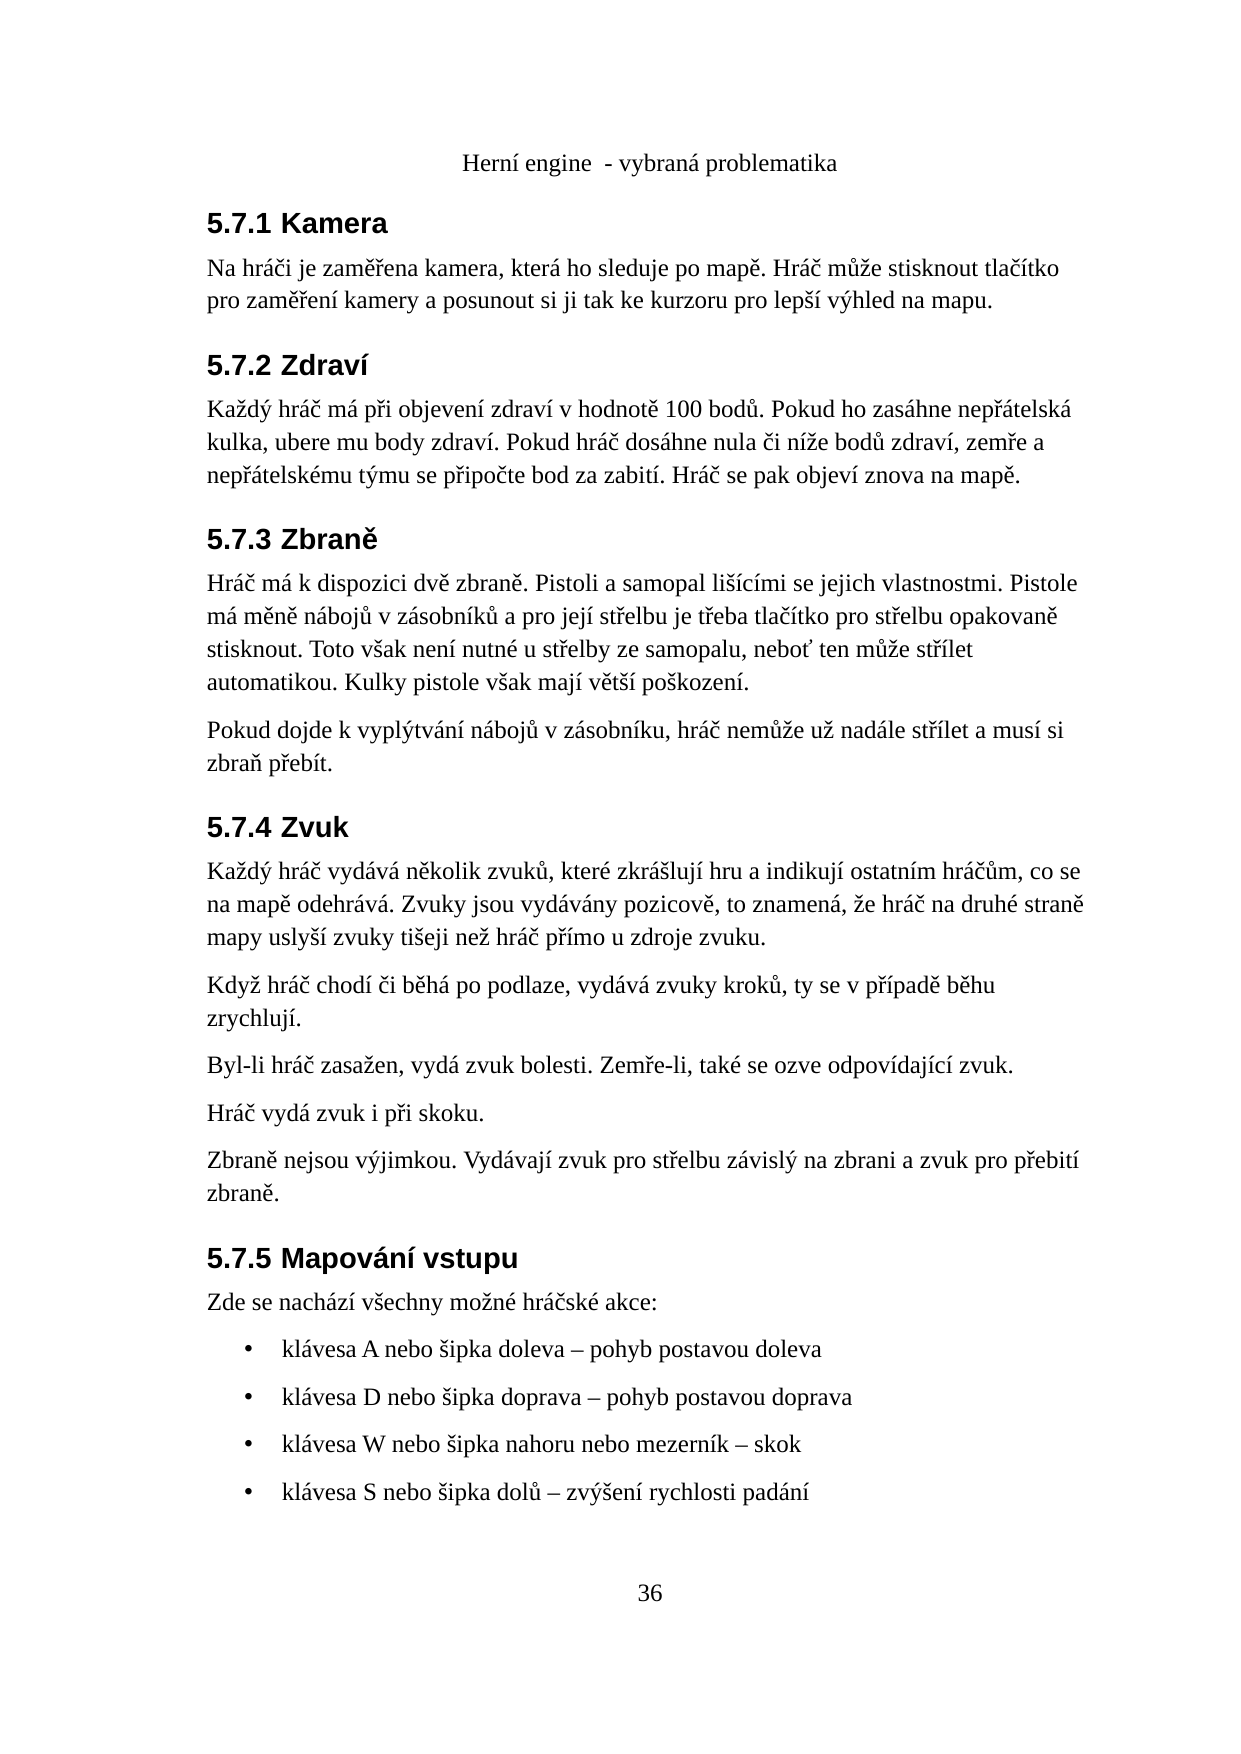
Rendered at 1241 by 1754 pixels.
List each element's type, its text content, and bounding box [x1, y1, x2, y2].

text Každý hráč vydává několik zvuků, které zkrášlují hru a indikují ostatním hráčům, co se na mapě odehrává. Zvuky jsou vydávány pozicově, to znamená, že hráč na druhé straně mapy uslyší zvuky tišeji než hráč přímo u zdroje zvuku. [207, 856, 1093, 951]
text Na hráči je zaměřena kamera, která ho sleduje po mapě. Hráč může stisknout tlačítko pro zaměření kamery a posunout si ji tak ke kurzoru pro lepší výhled na mapu. [207, 253, 1093, 314]
text Hráč má k dispozici dvě zbraně. Pistoli a samopal lišícími se jejich vlastnostmi. Pistole má měně nábojů v zásobníků a pro její střelbu je třeba tlačítko pro střelbu opakovaně stisknout. Toto však není nutné u střelby ze samopalu, neboť ten může střílet automatikou. Kulky pistole však mají větší poškození. [207, 568, 1093, 696]
list klávesa W nebo šipka nahoru nebo mezerník – skok [244, 1429, 1093, 1458]
subtitle Mapování vstupu [207, 1241, 1093, 1274]
subtitle Zbraně [207, 522, 1093, 556]
text Zde se nachází všechny možné hráčské akce: [207, 1287, 1093, 1316]
text Pokud dojde k vyplýtvání nábojů v zásobníku, hráč nemůže už nadále střílet a musí si zbraň přebít. [207, 715, 1093, 777]
subtitle Zvuk [207, 810, 1093, 843]
list klávesa A nebo šipka doleva – pohyb postavou doleva [244, 1334, 1093, 1363]
text Každý hráč má při objevení zdraví v hodnotě 100 bodů. Pokud ho zasáhne nepřátelská kulka, ubere mu body zdraví. Pokud hráč dosáhne nula či níže bodů zdraví, zemře a nepřátelskému týmu se připočte bod za zabití. Hráč se pak objeví znova na mapě. [207, 394, 1093, 489]
text Hráč vydá zvuk i při skoku. [207, 1098, 1093, 1127]
list klávesa S nebo šipka dolů – zvýšení rychlosti padání [244, 1477, 1093, 1506]
list klávesa D nebo šipka doprava – pohyb postavou doprava [244, 1382, 1093, 1411]
text Zbraně nejsou výjimkou. Vydávají zvuk pro střelbu závislý na zbrani a zvuk pro přebití zbraně. [207, 1146, 1093, 1207]
text Když hráč chodí či běhá po podlaze, vydává zvuky kroků, ty se v případě běhu zrychlují. [207, 970, 1093, 1031]
text Byl-li hráč zasažen, vydá zvuk bolesti. Zemře-li, také se ozve odpovídající zvuk. [207, 1050, 1093, 1079]
subtitle Kamera [207, 207, 1093, 240]
subtitle Zdraví [207, 348, 1093, 381]
